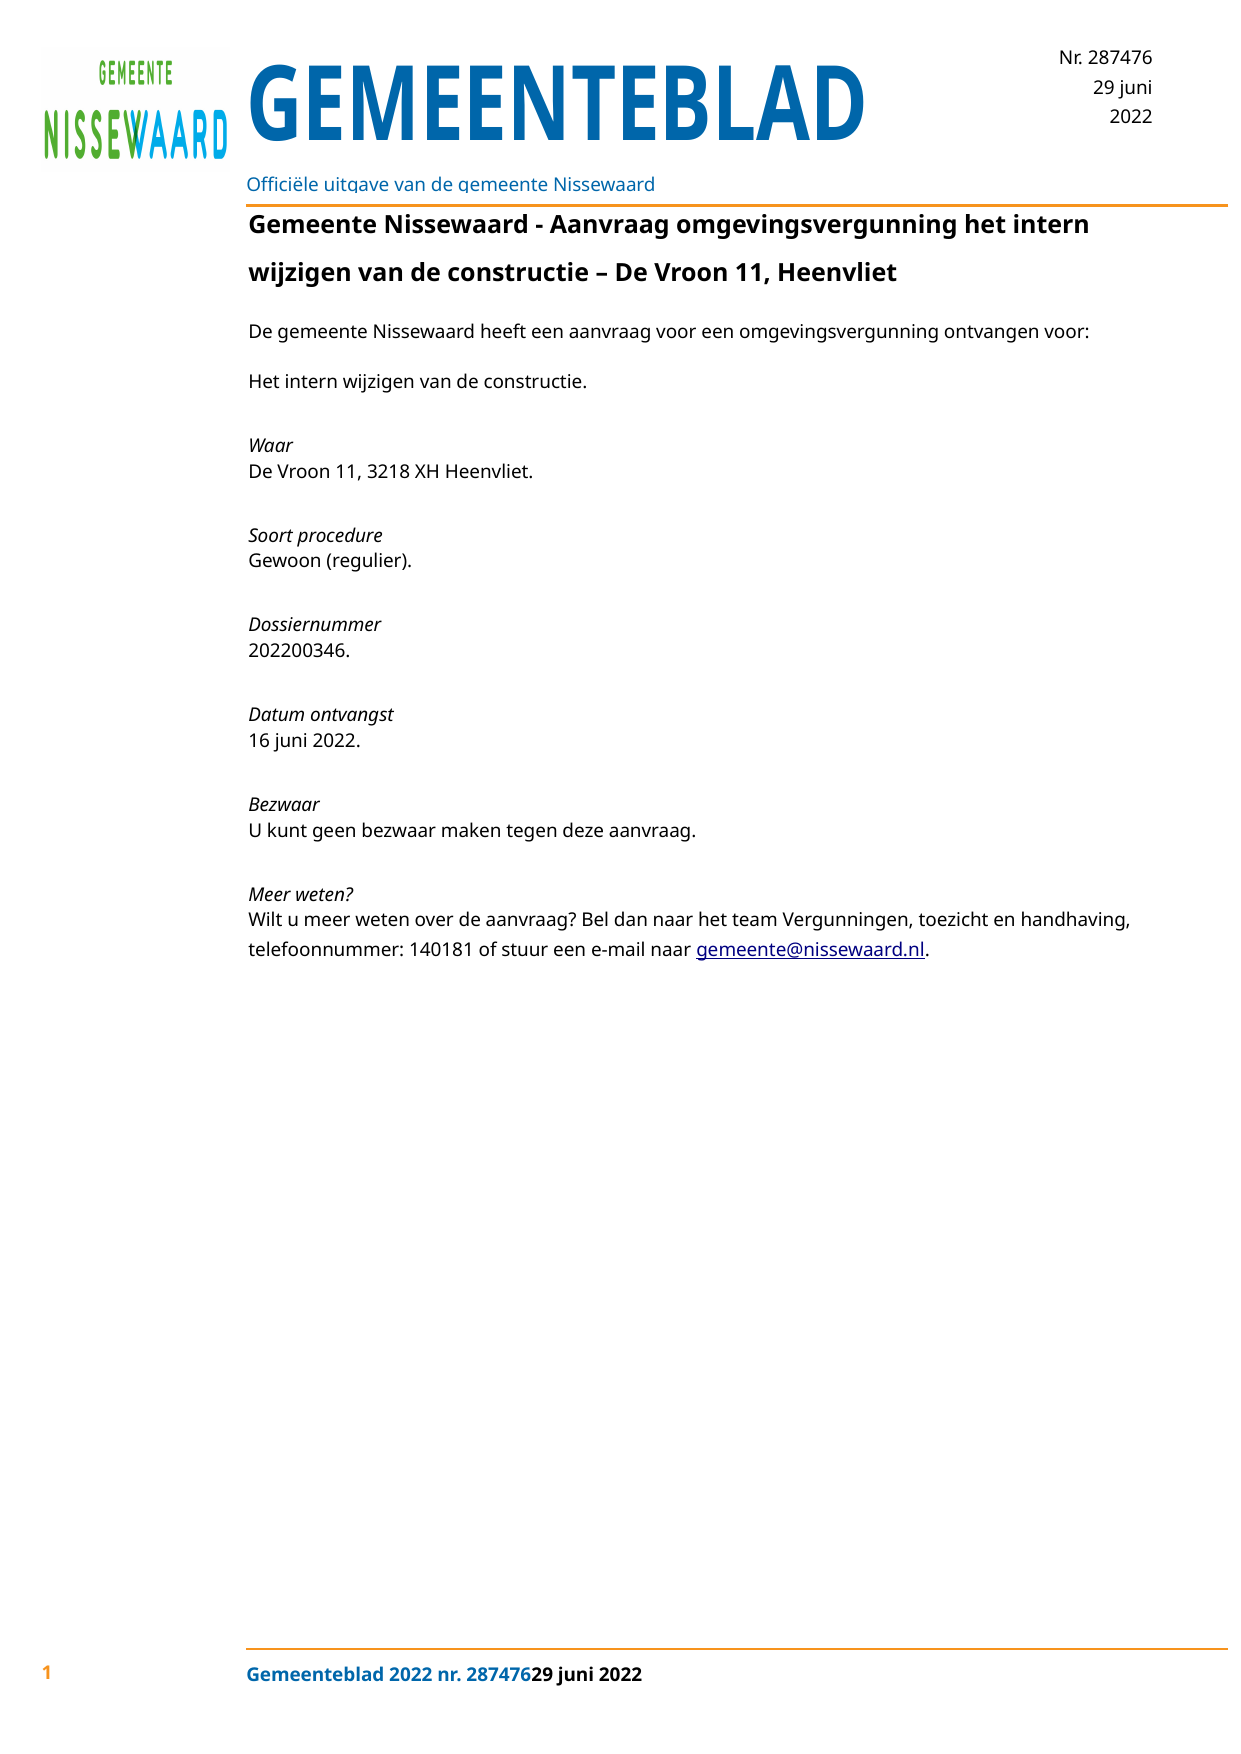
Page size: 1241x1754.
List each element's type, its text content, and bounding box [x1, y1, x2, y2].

text De gemeente Nissewaard heeft een aanvraag voor een omgevingsvergunning ontvangen voor: [248, 318, 1152, 344]
text U kunt geen bezwaar maken tegen deze aanvraag. [248, 817, 1152, 842]
text Gewoon (regulier). [248, 548, 1152, 573]
text Het intern wijzigen van de constructie. [248, 368, 1152, 394]
text Meer weten? [248, 881, 1152, 906]
text Soort procedure [248, 522, 1152, 548]
picture [41, 47, 231, 172]
text Wilt u meer weten over de aanvraag? Bel dan naar het team Vergunningen, toezicht en handhaving, telefoonnummer: 140181 of stuur een e-mail naar gemeente@nissewaard.nl. [248, 906, 1152, 962]
text Datum ontvangst [248, 701, 1152, 727]
text Waar [248, 432, 1152, 458]
text De Vroon 11, 3218 XH Heenvliet. [248, 458, 1152, 484]
text 202200346. [248, 637, 1152, 663]
text Gemeente Nissewaard - Aanvraag omgevingsvergunning het intern wijzigen van de constructie – De Vroon 11, Heenvliet [248, 207, 1152, 288]
text 16 juni 2022. [248, 727, 1152, 753]
text Dossiernummer [248, 612, 1152, 637]
text Bezwaar [248, 791, 1152, 817]
